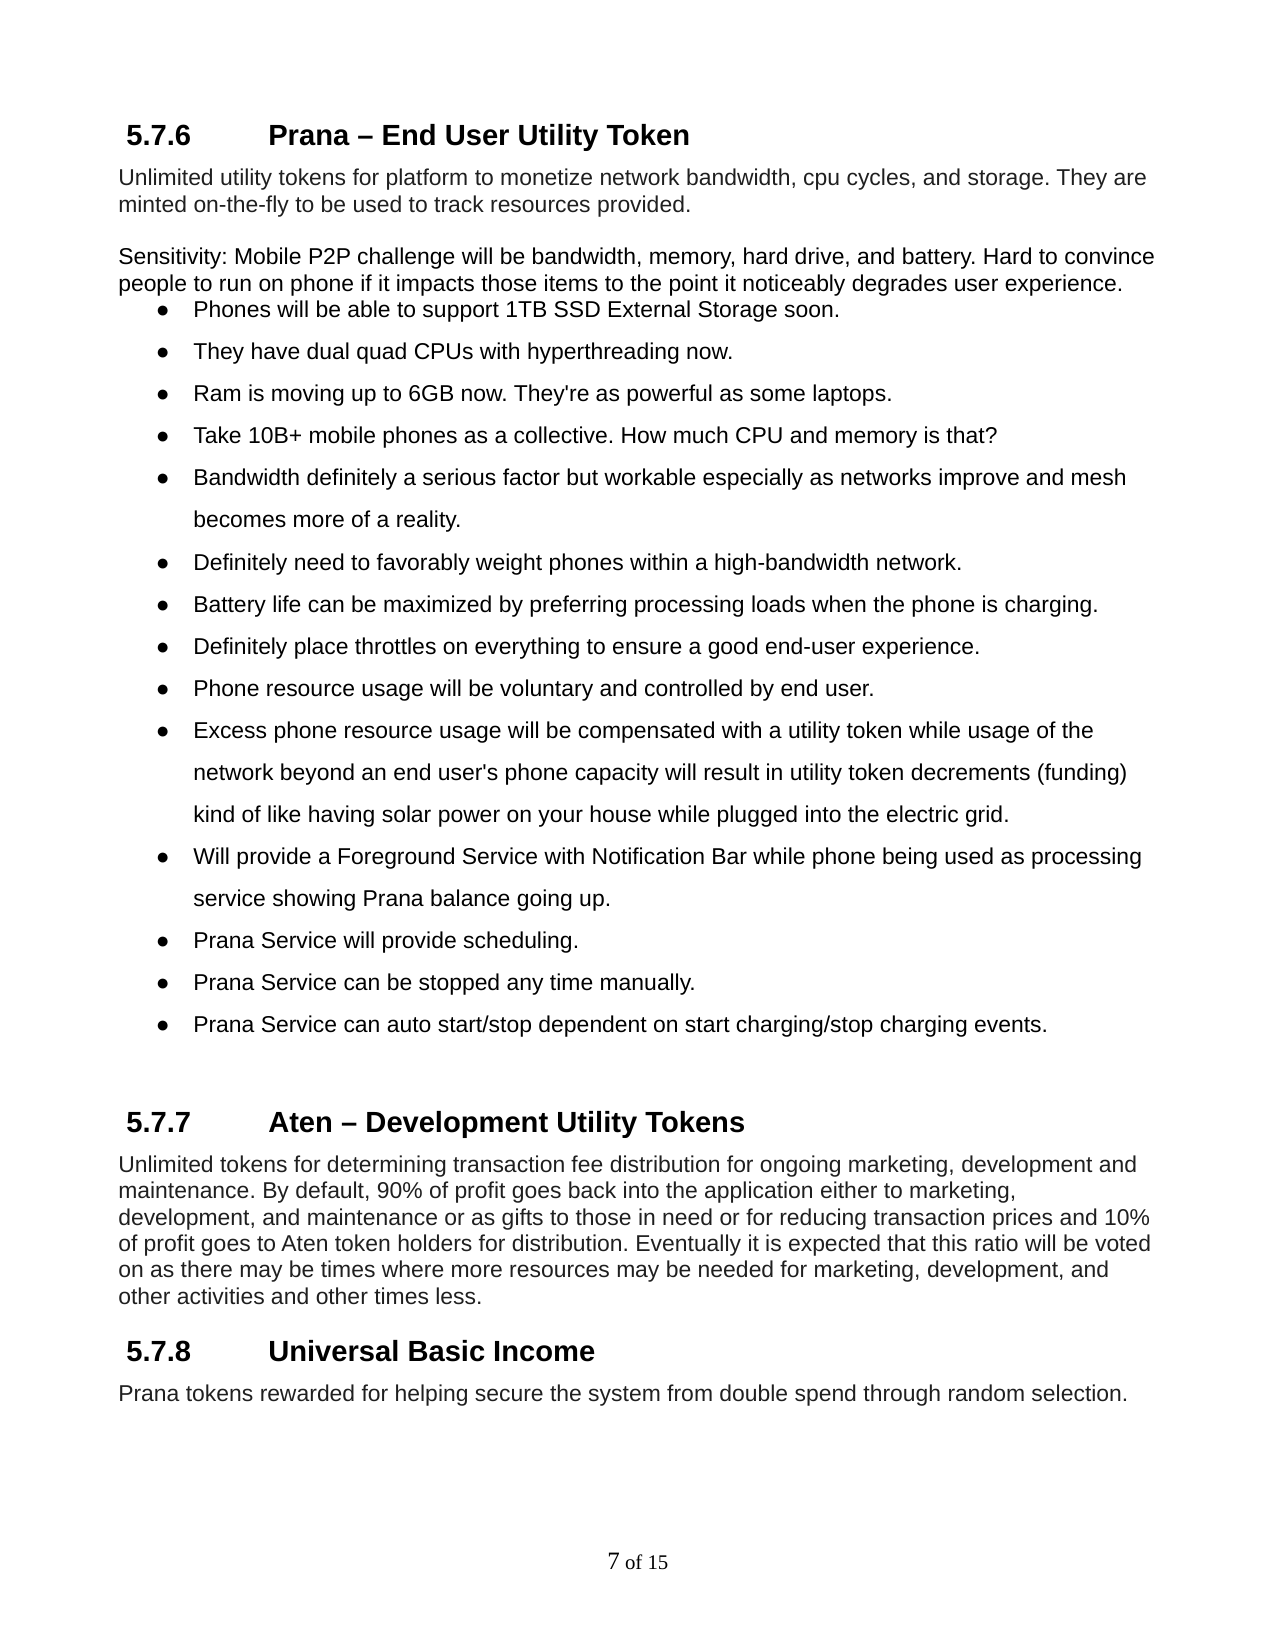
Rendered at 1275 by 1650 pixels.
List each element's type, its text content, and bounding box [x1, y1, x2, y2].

list They have dual quad CPUs with hyperthreading now. [156, 338, 1157, 364]
subtitle Prana – End User Utility Token [118, 118, 1157, 152]
subtitle Aten – Development Utility Tokens [118, 1105, 1157, 1138]
list Battery life can be maximized by preferring processing loads when the phone is charging. [156, 591, 1157, 617]
list Take 10B+ mobile phones as a collective. How much CPU and memory is that? [156, 422, 1157, 448]
list Excess phone resource usage will be compensated with a utility token while usage of the network beyond an end user's phone capacity will result in utility token decrements (funding) kind of like having solar power on your house while plugged into the electric grid. [156, 717, 1157, 827]
text Unlimited utility tokens for platform to monetize network bandwidth, cpu cycles, and storage. They are minted on-the-fly to be used to track resources provided. [118, 164, 1157, 217]
list Prana Service will provide scheduling. [156, 927, 1157, 953]
list Prana Service can auto start/stop dependent on start charging/stop charging events. [156, 1011, 1157, 1038]
list Definitely place throttles on everything to ensure a good end-user experience. [156, 633, 1157, 659]
list Ram is moving up to 6GB now. They're as powerful as some laptops. [156, 380, 1157, 406]
list Will provide a Foreground Service with Notification Bar while phone being used as processing service showing Prana balance going up. [156, 843, 1157, 911]
list Prana Service can be stopped any time manually. [156, 969, 1157, 996]
text Unlimited tokens for determining transaction fee distribution for ongoing marketing, development and maintenance. By default, 90% of profit goes back into the application either to marketing, development, and maintenance or as gifts to those in need or for reducing transaction prices and 10% of profit goes to Aten token holders for distribution. Eventually it is expected that this ratio will be voted on as there may be times where more resources may be needed for marketing, development, and other activities and other times less. [118, 1151, 1157, 1309]
list Phone resource usage will be voluntary and controlled by end user. [156, 675, 1157, 701]
list Phones will be able to support 1TB SSD External Storage soon. [156, 296, 1157, 322]
subtitle Universal Basic Income [118, 1334, 1157, 1367]
list Definitely need to favorably weight phones within a high-bandwidth network. [156, 548, 1157, 575]
text Sensitivity: Mobile P2P challenge will be bandwidth, memory, hard drive, and battery. Hard to convince people to run on phone if it impacts those items to the point it noticeably degrades user experience. [118, 243, 1157, 296]
list Bandwidth definitely a serious factor but workable especially as networks improve and mesh becomes more of a reality. [156, 464, 1157, 533]
text Prana tokens rewarded for helping secure the system from double spend through random selection. [118, 1380, 1157, 1406]
